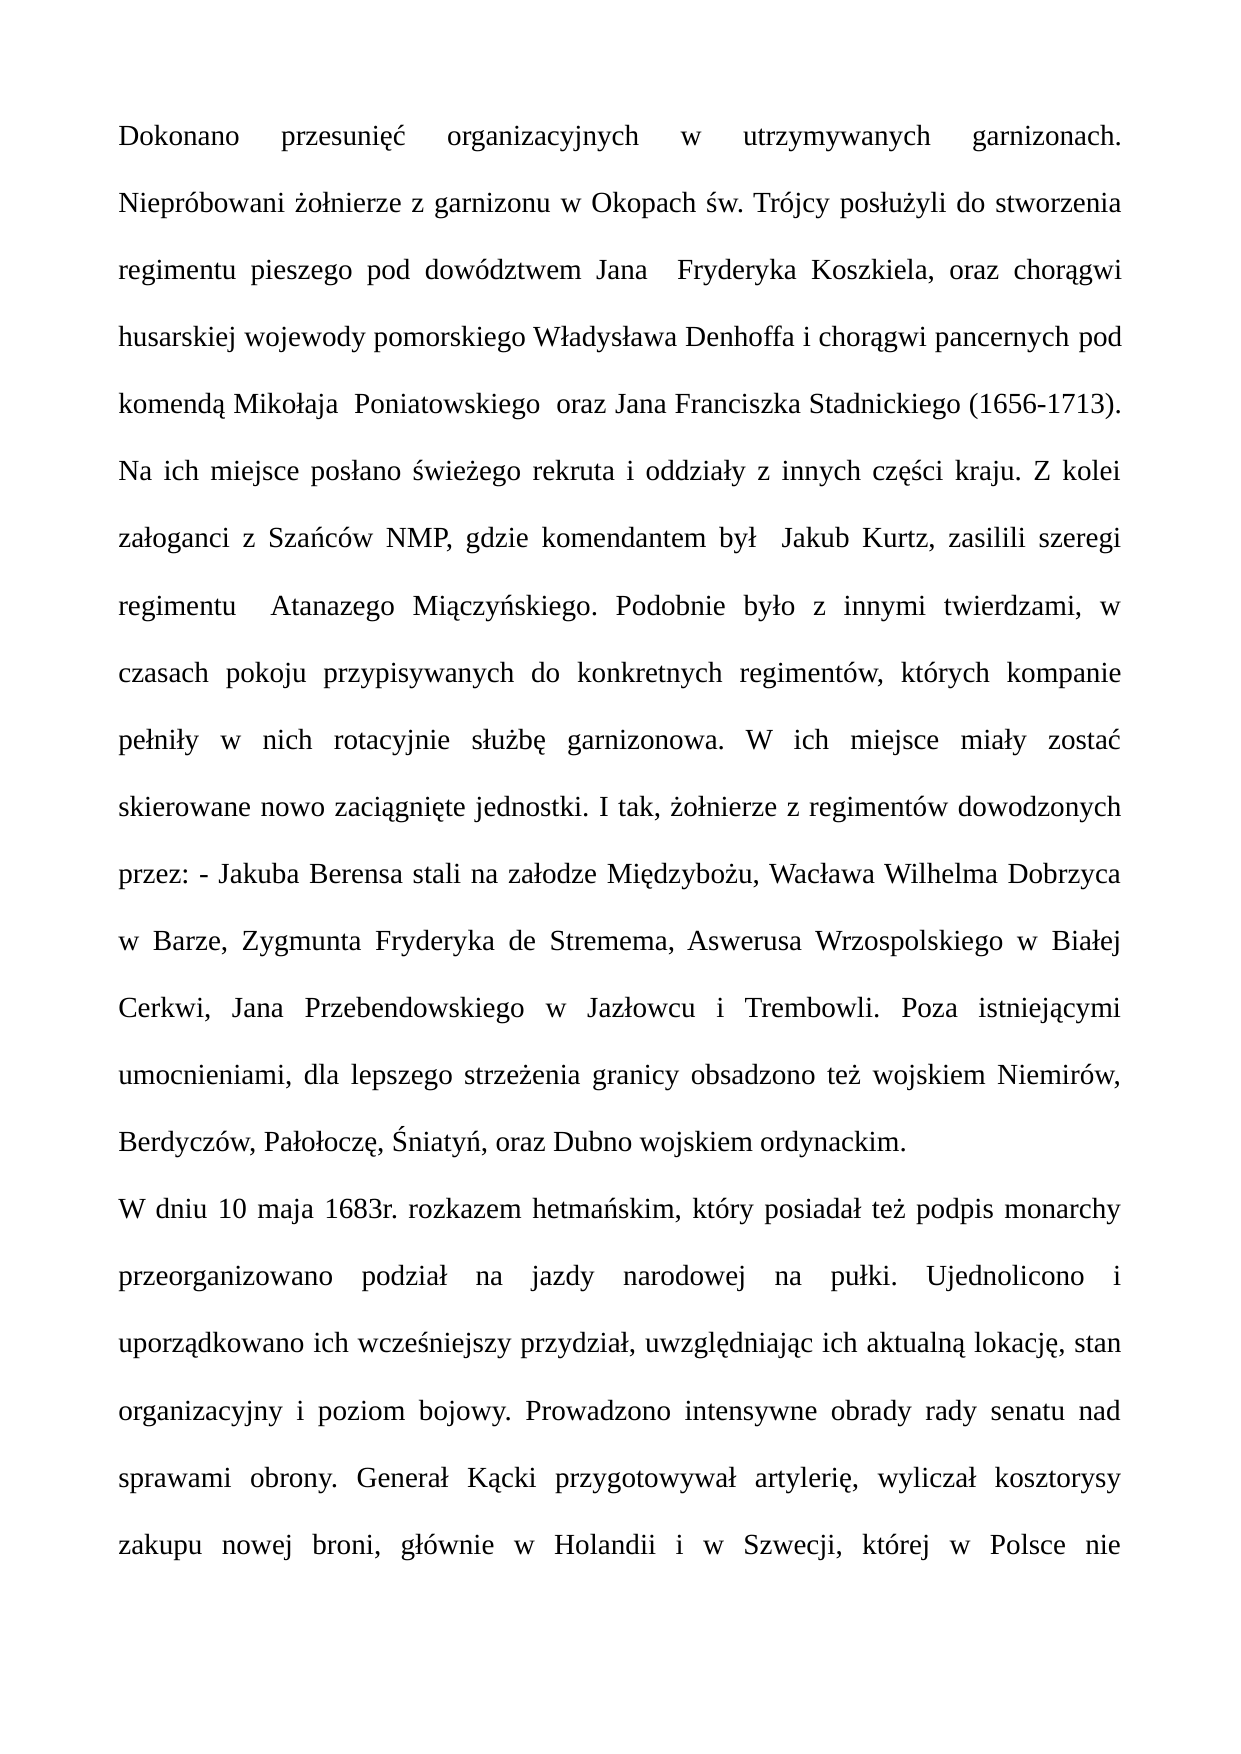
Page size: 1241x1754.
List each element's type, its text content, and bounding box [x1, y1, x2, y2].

text W dniu 10 maja 1683r. rozkazem hetmańskim, który posiadał też podpis monarchy przeorganizowano podział na jazdy narodowej na pułki. Ujednolicono i uporządkowano ich wcześniejszy przydział, uwzględniając ich aktualną lokację, stan organizacyjny i poziom bojowy. Prowadzono intensywne obrady rady senatu nad sprawami obrony. Generał Kącki przygotowywał artylerię, wyliczał kosztorysy zakupu nowej broni, głównie w Holandii i w Szwecji, której w Polsce nie [118, 1191, 1122, 1560]
text Dokonano przesunięć organizacyjnych w utrzymywanych garnizonach. Niepróbowani żołnierze z garnizonu w Okopach św. Trójcy posłużyli do stworzenia regimentu pieszego pod dowództwem Jana Fryderyka Koszkiela, oraz chorągwi husarskiej wojewody pomorskiego Władysława Denhoffa i chorągwi pancernych pod komendą Mikołaja Poniatowskiego oraz Jana Franciszka Stadnickiego (1656-1713). Na ich miejsce posłano świeżego rekruta i oddziały z innych części kraju. Z kolei załoganci z Szańców NMP, gdzie komendantem był Jakub Kurtz, zasilili szeregi regimentu Atanazego Miączyńskiego. Podobnie było z innymi twierdzami, w czasach pokoju przypisywanych do konkretnych regimentów, których kompanie pełniły w nich rotacyjnie służbę garnizonowa. W ich miejsce miały zostać skierowane nowo zaciągnięte jednostki. I tak, żołnierze z regimentów dowodzonych przez: - Jakuba Berensa stali na załodze Międzybożu, Wacława Wilhelma Dobrzyca w Barze, Zygmunta Fryderyka de Stremema, Aswerusa Wrzospolskiego w Białej Cerkwi, Jana Przebendowskiego w Jazłowcu i Trembowli. Poza istniejącymi umocnieniami, dla lepszego strzeżenia granicy obsadzono też wojskiem Niemirów, Berdyczów, Pałołoczę, Śniatyń, oraz Dubno wojskiem ordynackim. [118, 118, 1122, 1158]
